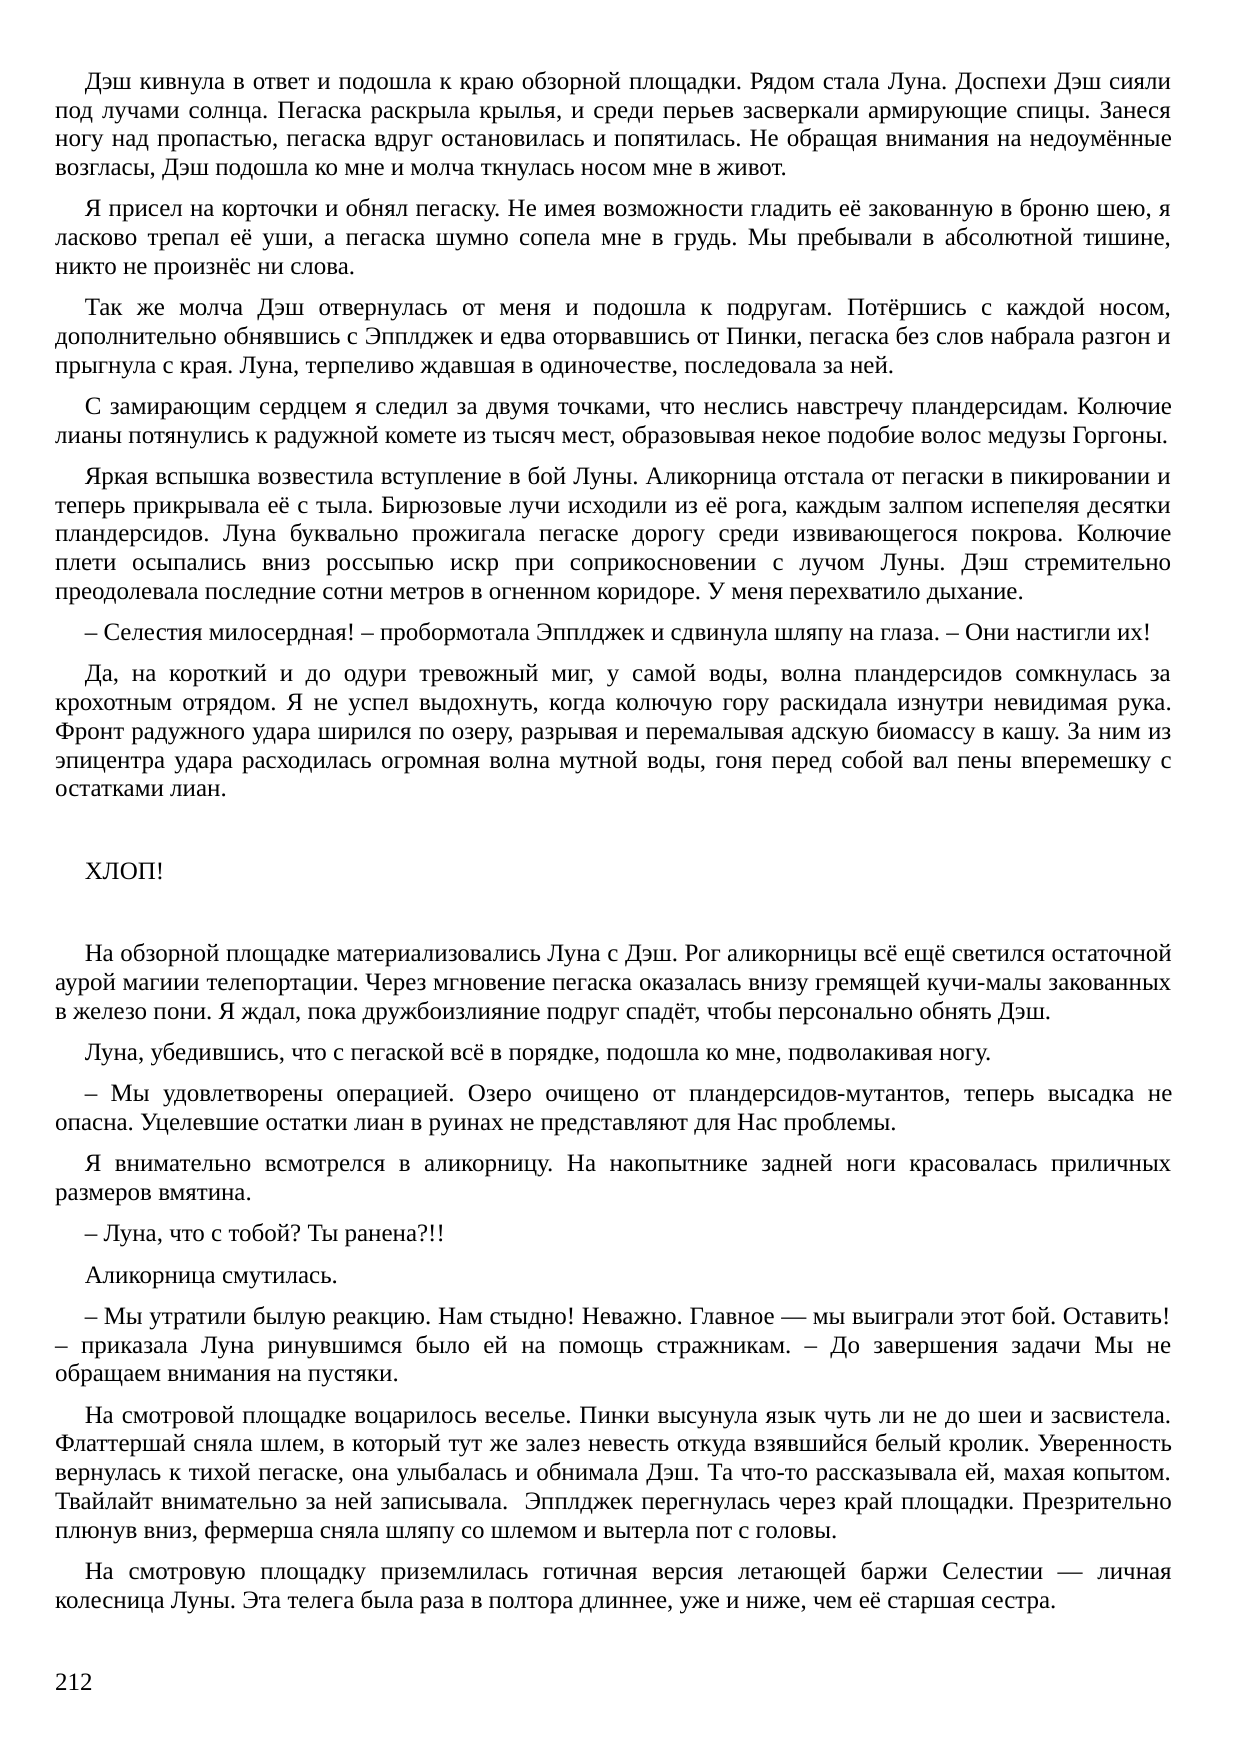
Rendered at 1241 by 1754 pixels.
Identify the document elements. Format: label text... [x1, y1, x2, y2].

text На смотровую площадку приземлилась готичная версия летающей баржи Селестии — личная колесница Луны. Эта телега была раза в полтора длиннее, уже и ниже, чем её старшая сестра. [55, 1556, 1173, 1613]
text Яркая вспышка возвестила вступление в бой Луны. Аликорница отстала от пегаски в пикировании и теперь прикрывала её с тыла. Бирюзовые лучи исходили из её рога, каждым залпом испепеляя десятки пландерсидов. Луна буквально прожигала пегаске дорогу среди извивающегося покрова. Колючие плети осыпались вниз россыпью искр при соприкосновении с лучом Луны. Дэш стремительно преодолевала последние сотни метров в огненном коридоре. У меня перехватило дыхание. [55, 461, 1173, 605]
text – Мы удовлетворены операцией. Озеро очищено от пландерсидов-мутантов, теперь высадка не опасна. Уцелевшие остатки лиан в руинах не представляют для Нас проблемы. [55, 1078, 1173, 1136]
text ХЛОП! [55, 856, 1173, 885]
text Дэш кивнула в ответ и подошла к краю обзорной площадки. Рядом стала Луна. Доспехи Дэш сияли под лучами солнца. Пегаска раскрыла крылья, и среди перьев засверкали армирующие спицы. Занеся ногу над пропастью, пегаска вдруг остановилась и попятилась. Не обращая внимания на недоумённые возгласы, Дэш подошла ко мне и молча ткнулась носом мне в живот. [55, 66, 1173, 181]
text – Луна, что с тобой? Ты ранена?!! [55, 1218, 1173, 1247]
text Да, на короткий и до одури тревожный миг, у самой воды, волна пландерсидов сомкнулась за крохотным отрядом. Я не успел выдохнуть, когда колючую гору раскидала изнутри невидимая рука. Фронт радужного удара ширился по озеру, разрывая и перемалывая адскую биомассу в кашу. За ним из эпицентра удара расходилась огромная волна мутной воды, гоня перед собой вал пены вперемешку с остатками лиан. [55, 658, 1173, 802]
text На обзорной площадке материализовались Луна с Дэш. Рог аликорницы всё ещё светился остаточной аурой магиии телепортации. Через мгновение пегаска оказалась внизу гремящей кучи-малы закованных в железо пони. Я ждал, пока дружбоизлияние подруг спадёт, чтобы персонально обнять Дэш. [55, 938, 1173, 1025]
text С замирающим сердцем я следил за двумя точками, что неслись навстречу пландерсидам. Колючие лианы потянулись к радужной комете из тысяч мест, образовывая некое подобие волос медузы Горгоны. [55, 391, 1173, 448]
text Луна, убедившись, что с пегаской всё в порядке, подошла ко мне, подволакивая ногу. [55, 1037, 1173, 1066]
text – Селестия милосердная! – пробормотала Эпплджек и сдвинула шляпу на глаза. – Они настигли их! [55, 617, 1173, 646]
text Я внимательно всмотрелся в аликорницу. На накопытнике задней ноги красовалась приличных размеров вмятина. [55, 1148, 1173, 1206]
text На смотровой площадке воцарилось веселье. Пинки высунула язык чуть ли не до шеи и засвистела. Флаттершай сняла шлем, в который тут же залез невесть откуда взявшийся белый кролик. Уверенность вернулась к тихой пегаске, она улыбалась и обнимала Дэш. Та что-то рассказывала ей, махая копытом. Твайлайт внимательно за ней записывала. Эпплджек перегнулась через край площадки. Презрительно плюнув вниз, фермерша сняла шляпу со шлемом и вытерла пот с головы. [55, 1400, 1173, 1543]
text Я присел на корточки и обнял пегаску. Не имея возможности гладить её закованную в броню шею, я ласково трепал её уши, а пегаска шумно сопела мне в грудь. Мы пребывали в абсолютной тишине, никто не произнёс ни слова. [55, 193, 1173, 280]
text Так же молча Дэш отвернулась от меня и подошла к подругам. Потёршись с каждой носом, дополнительно обнявшись с Эпплджек и едва оторвавшись от Пинки, пегаска без слов набрала разгон и прыгнула с края. Луна, терпеливо ждавшая в одиночестве, последовала за ней. [55, 292, 1173, 378]
text Аликорница смутилась. [55, 1260, 1173, 1288]
text – Мы утратили былую реакцию. Нам стыдно! Неважно. Главное — мы выиграли этот бой. Оставить! – приказала Луна ринувшимся было ей на помощь стражникам. – До завершения задачи Мы не обращаем внимания на пустяки. [55, 1301, 1173, 1387]
